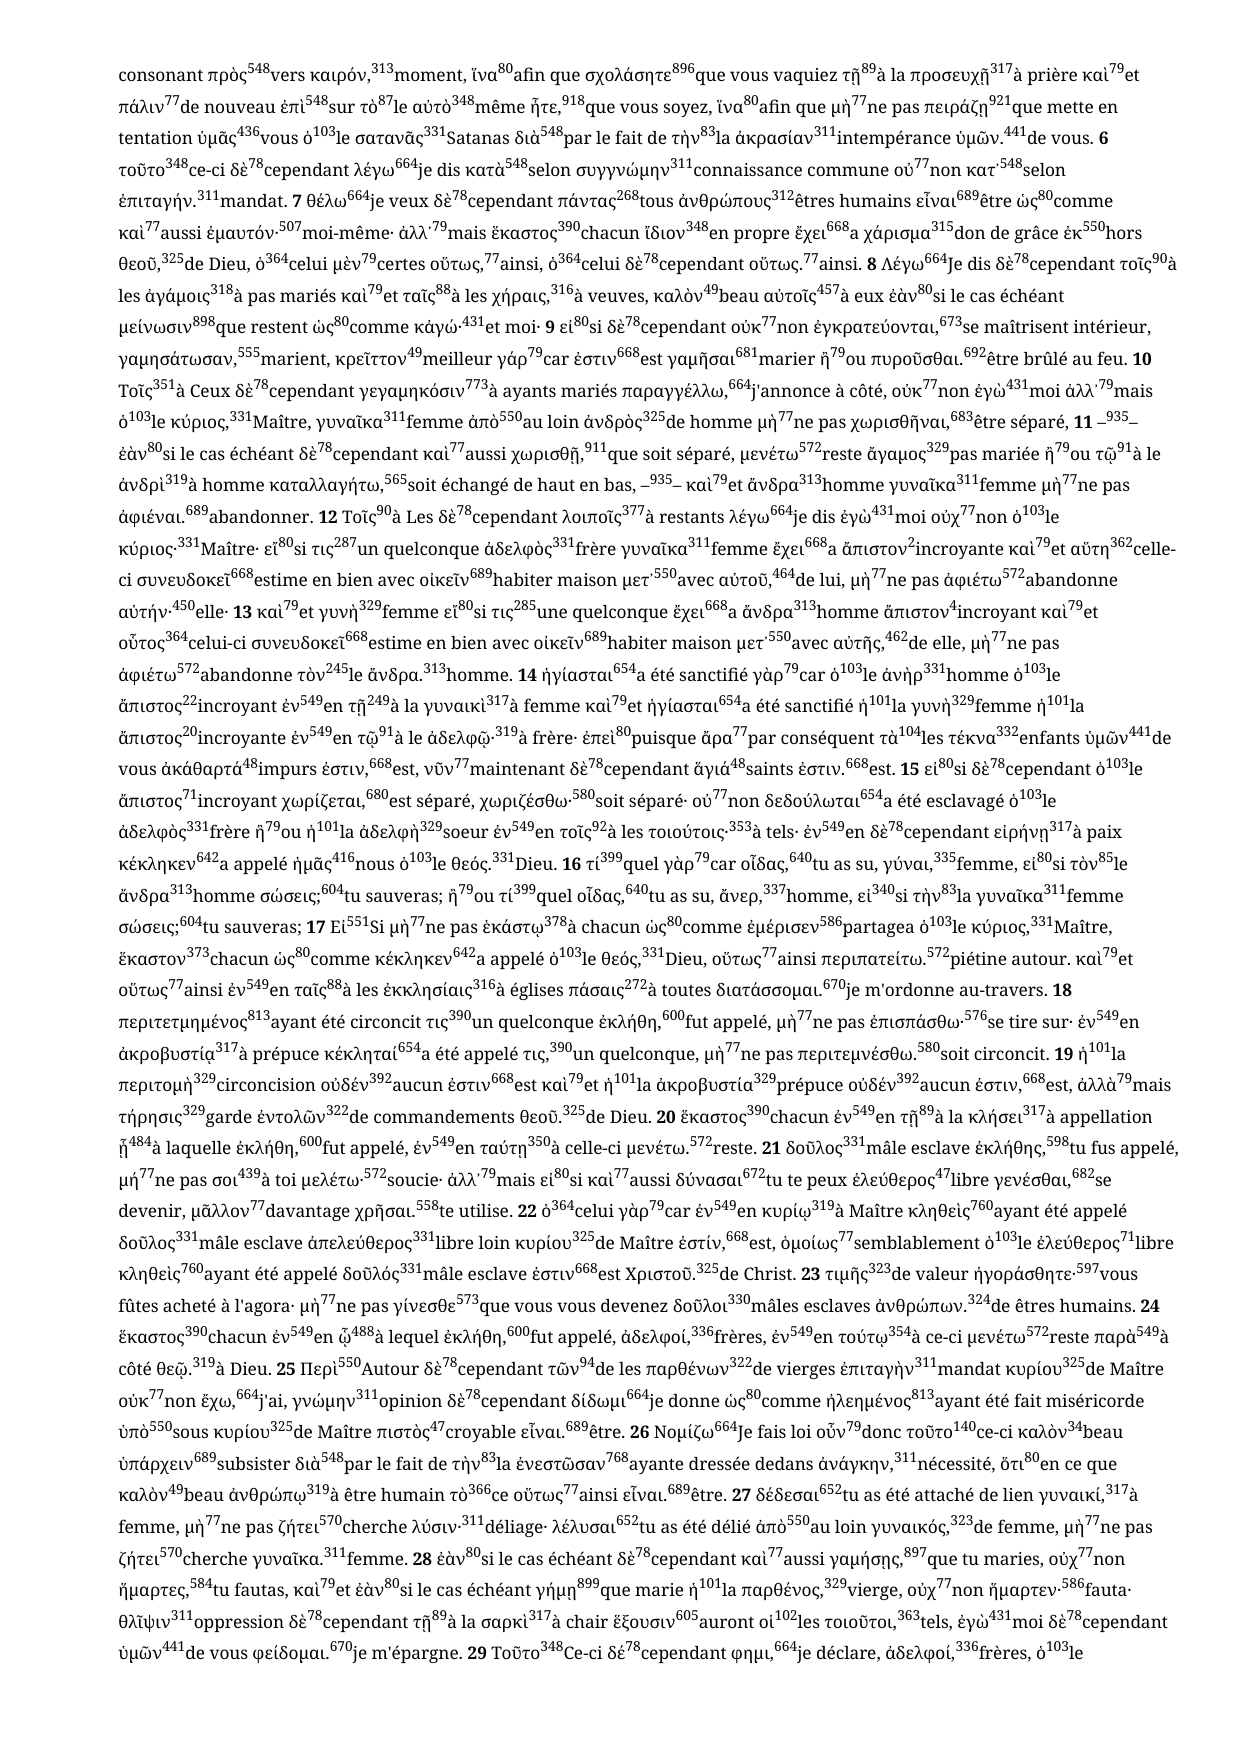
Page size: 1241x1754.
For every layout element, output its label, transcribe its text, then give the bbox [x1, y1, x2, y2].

text 1 Περὶ550Autour δὲ78cependant ὧν493de lesquels ἐγράψατε,583vous graphâtes, καλὸν49beau ἀνθρώπῳ319à être humain γυναικὸς323de femme μὴ77ne pas ἅπτεσθαι·690se toucher· 2 διὰ548par le fait de δὲ78cependant τὰς82les πορνείας310pornations ἕκαστος390chacun τὴν83la ἑαυτοῦ537de lui-même γυναῖκα311femme ἐχέτω572ait καὶ79et ἑκάστη388chacune τὸν245le ἴδιον115en propre ἄνδρα313homme ἐχέτω.572ait. 3 τῇ89à la γυναικὶ317à femme ὁ103le ἀνὴρ331homme τὴν83la ὀφειλὴν311débit ἀποδιδότω,572redonne, ὁμοίως77semblablement δὲ78cependant καὶ77aussi ἡ101la γυνὴ329femme τῷ91à le ἀνδρί.319à homme. 4 ἡ101la γυνὴ329femme τοῦ259de le ἰδίου128de en propre σώματος327de corps οὐκ77non ἐξουσιάζει668domine en autorité ἀλλ᾽79mais ὁ103le ἀνήρ,331homme, ὁμοίως77semblablement δὲ78cependant καὶ77aussi ὁ103le ἀνὴρ331homme τοῦ259de le ἰδίου128de en propre σώματος327de corps οὐκ77non ἐξουσιάζει668domine en autorité ἀλλ᾽79mais ἡ101la γυνή.329femme. 5 μὴ77ne pas ἀποστερεῖτε569spoliez ἀλλήλους,501les uns les autres, εἰ80si μήτι340ne serait-ce que ἂν340le cas échéant ἐκ550hors συμφώνου67de consonant πρὸς548vers καιρόν,313moment, ἵνα80afin que σχολάσητε896que vous vaquiez τῇ89à la προσευχῇ317à prière καὶ79et πάλιν77de nouveau ἐπὶ548sur τὸ87le αὐτὸ348même ἦτε,918que vous soyez, ἵνα80afin que μὴ77ne pas πειράζῃ921que mette en tentation ὑμᾶς436vous ὁ103le σατανᾶς331Satanas διὰ548par le fait de τὴν83la ἀκρασίαν311intempérance ὑμῶν.441de vous. 6 τοῦτο348ce-ci δὲ78cependant λέγω664je dis κατὰ548selon συγγνώμην311connaissance commune οὐ77non κατ᾽548selon ἐπιταγήν.311mandat. 7 θέλω664je veux δὲ78cependant πάντας268tous ἀνθρώπους312êtres humains εἶναι689être ὡς80comme καὶ77aussi ἐμαυτόν·507moi-même· ἀλλ᾽79mais ἕκαστος390chacun ἴδιον348en propre ἔχει668a χάρισμα315don de grâce ἐκ550hors θεοῦ,325de Dieu, ὁ364celui μὲν79certes οὕτως,77ainsi, ὁ364celui δὲ78cependant οὕτως.77ainsi. 8 Λέγω664Je dis δὲ78cependant τοῖς90à les ἀγάμοις318à pas mariés καὶ79et ταῖς88à les χήραις,316à veuves, καλὸν49beau αὐτοῖς457à eux ἐὰν80si le cas échéant μείνωσιν898que restent ὡς80comme κἀγώ·431et moi· 9 εἰ80si δὲ78cependant οὐκ77non ἐγκρατεύονται,673se maîtrisent intérieur, γαμησάτωσαν,555marient, κρεῖττον49meilleur γάρ79car ἐστιν668est γαμῆσαι681marier ἢ79ou πυροῦσθαι.692être brûlé au feu. 10 Τοῖς351à Ceux δὲ78cependant γεγαμηκόσιν773à ayants mariés παραγγέλλω,664j'annonce à côté, οὐκ77non ἐγὼ431moi ἀλλ᾽79mais ὁ103le κύριος,331Maître, γυναῖκα311femme ἀπὸ550au loin ἀνδρὸς325de homme μὴ77ne pas χωρισθῆναι,683être séparé, 11 –935– ἐὰν80si le cas échéant δὲ78cependant καὶ77aussi χωρισθῇ,911que soit séparé, μενέτω572reste ἄγαμος329pas mariée ἢ79ou τῷ91à le ἀνδρὶ319à homme καταλλαγήτω,565soit échangé de haut en bas, –935– καὶ79et ἄνδρα313homme γυναῖκα311femme μὴ77ne pas ἀφιέναι.689abandonner. 12 Τοῖς90à Les δὲ78cependant λοιποῖς377à restants λέγω664je dis ἐγὼ431moi οὐχ77non ὁ103le κύριος·331Maître· εἴ80si τις287un quelconque ἀδελφὸς331frère γυναῖκα311femme ἔχει668a ἄπιστον2incroyante καὶ79et αὕτη362celle-ci συνευδοκεῖ668estime en bien avec οἰκεῖν689habiter maison μετ᾽550avec αὐτοῦ,464de lui, μὴ77ne pas ἀφιέτω572abandonne αὐτήν·450elle· 13 καὶ79et γυνὴ329femme εἴ80si τις285une quelconque ἔχει668a ἄνδρα313homme ἄπιστον4incroyant καὶ79et οὗτος364celui-ci συνευδοκεῖ668estime en bien avec οἰκεῖν689habiter maison μετ᾽550avec αὐτῆς,462de elle, μὴ77ne pas ἀφιέτω572abandonne τὸν245le ἄνδρα.313homme. 14 ἡγίασται654a été sanctifié γὰρ79car ὁ103le ἀνὴρ331homme ὁ103le ἄπιστος22incroyant ἐν549en τῇ249à la γυναικὶ317à femme καὶ79et ἡγίασται654a été sanctifié ἡ101la γυνὴ329femme ἡ101la ἄπιστος20incroyante ἐν549en τῷ91à le ἀδελφῷ·319à frère· ἐπεὶ80puisque ἄρα77par conséquent τὰ104les τέκνα332enfants ὑμῶν441de vous ἀκάθαρτά48impurs ἐστιν,668est, νῦν77maintenant δὲ78cependant ἅγιά48saints ἐστιν.668est. 15 εἰ80si δὲ78cependant ὁ103le ἄπιστος71incroyant χωρίζεται,680est séparé, χωριζέσθω·580soit séparé· οὐ77non δεδούλωται654a été esclavagé ὁ103le ἀδελφὸς331frère ἢ79ou ἡ101la ἀδελφὴ329soeur ἐν549en τοῖς92à les τοιούτοις·353à tels· ἐν549en δὲ78cependant εἰρήνῃ317à paix κέκληκεν642a appelé ἡμᾶς416nous ὁ103le θεός.331Dieu. 16 τί399quel γὰρ79car οἶδας,640tu as su, γύναι,335femme, εἰ80si τὸν85le ἄνδρα313homme σώσεις;604tu sauveras; ἢ79ou τί399quel οἶδας,640tu as su, ἄνερ,337homme, εἰ340si τὴν83la γυναῖκα311femme σώσεις;604tu sauveras; 17 Εἰ551Si μὴ77ne pas ἑκάστῳ378à chacun ὡς80comme ἐμέρισεν586partagea ὁ103le κύριος,331Maître, ἕκαστον373chacun ὡς80comme κέκληκεν642a appelé ὁ103le θεός,331Dieu, οὕτως77ainsi περιπατείτω.572piétine autour. καὶ79et οὕτως77ainsi ἐν549en ταῖς88à les ἐκκλησίαις316à églises πάσαις272à toutes διατάσσομαι.670je m'ordonne au-travers. 18 περιτετμημένος813ayant été circoncit τις390un quelconque ἐκλήθη,600fut appelé, μὴ77ne pas ἐπισπάσθω·576se tire sur· ἐν549en ἀκροβυστίᾳ317à prépuce κέκληταί654a été appelé τις,390un quelconque, μὴ77ne pas περιτεμνέσθω.580soit circoncit. 19 ἡ101la περιτομὴ329circoncision οὐδέν392aucun ἐστιν668est καὶ79et ἡ101la ἀκροβυστία329prépuce οὐδέν392aucun ἐστιν,668est, ἀλλὰ79mais τήρησις329garde ἐντολῶν322de commandements θεοῦ.325de Dieu. 20 ἕκαστος390chacun ἐν549en τῇ89à la κλήσει317à appellation ᾗ484à laquelle ἐκλήθη,600fut appelé, ἐν549en ταύτῃ350à celle-ci μενέτω.572reste. 21 δοῦλος331mâle esclave ἐκλήθης,598tu fus appelé, μή77ne pas σοι439à toi μελέτω·572soucie· ἀλλ᾽79mais εἰ80si καὶ77aussi δύνασαι672tu te peux ἐλεύθερος47libre γενέσθαι,682se devenir, μᾶλλον77davantage χρῆσαι.558te utilise. 22 ὁ364celui γὰρ79car ἐν549en κυρίῳ319à Maître κληθεὶς760ayant été appelé δοῦλος331mâle esclave ἀπελεύθερος331libre loin κυρίου325de Maître ἐστίν,668est, ὁμοίως77semblablement ὁ103le ἐλεύθερος71libre κληθεὶς760ayant été appelé δοῦλός331mâle esclave ἐστιν668est Χριστοῦ.325de Christ. 23 τιμῆς323de valeur ἠγοράσθητε·597vous fûtes acheté à l'agora· μὴ77ne pas γίνεσθε573que vous vous devenez δοῦλοι330mâles esclaves ἀνθρώπων.324de êtres humains. 24 ἕκαστος390chacun ἐν549en ᾧ488à lequel ἐκλήθη,600fut appelé, ἀδελφοί,336frères, ἐν549en τούτῳ354à ce-ci μενέτω572reste παρὰ549à côté θεῷ.319à Dieu. 25 Περὶ550Autour δὲ78cependant τῶν94de les παρθένων322de vierges ἐπιταγὴν311mandat κυρίου325de Maître οὐκ77non ἔχω,664j'ai, γνώμην311opinion δὲ78cependant δίδωμι664je donne ὡς80comme ἠλεημένος813ayant été fait miséricorde ὑπὸ550sous κυρίου325de Maître πιστὸς47croyable εἶναι.689être. 26 Νομίζω664Je fais loi οὖν79donc τοῦτο140ce-ci καλὸν34beau ὑπάρχειν689subsister διὰ548par le fait de τὴν83la ἐνεστῶσαν768ayante dressée dedans ἀνάγκην,311nécessité, ὅτι80en ce que καλὸν49beau ἀνθρώπῳ319à être humain τὸ366ce οὕτως77ainsi εἶναι.689être. 27 δέδεσαι652tu as été attaché de lien γυναικί,317à femme, μὴ77ne pas ζήτει570cherche λύσιν·311déliage· λέλυσαι652tu as été délié ἀπὸ550au loin γυναικός,323de femme, μὴ77ne pas ζήτει570cherche γυναῖκα.311femme. 28 ἐὰν80si le cas échéant δὲ78cependant καὶ77aussi γαμήσῃς,897que tu maries, οὐχ77non ἥμαρτες,584tu fautas, καὶ79et ἐὰν80si le cas échéant γήμῃ899que marie ἡ101la παρθένος,329vierge, οὐχ77non ἥμαρτεν·586fauta· θλῖψιν311oppression δὲ78cependant τῇ89à la σαρκὶ317à chair ἕξουσιν605auront οἱ102les τοιοῦτοι,363tels, ἐγὼ431moi δὲ78cependant ὑμῶν441de vous φείδομαι.670je m'épargne. 29 Τοῦτο348Ce-ci δέ78cependant φημι,664je déclare, ἀδελφοί,336frères, ὁ103le καιρὸς331moment συνεσταλμένος813ayant été équipé ensemble ἐστίν·668est· τὸ87le λοιπόν,375restant, ἵνα80afin que καὶ77aussi οἱ363ceux ἔχοντες839ayants γυναῖκας310femmes ὡς80comme μὴ77ne pas ἔχοντες839ayants ὦσιν920que soient 30 καὶ79et οἱ363ceux κλαίοντες839pleurants ὡς80comme μὴ77ne pas κλαίοντες839pleurants καὶ79et οἱ363ceux χαίροντες839étants de joie ὡς80comme μὴ77ne pas χαίροντες839étants de joie καὶ79et οἱ363ceux ἀγοράζοντες839achetants à l'agora ὡς80comme μὴ77ne pas κατέχοντες,839tenants de haut en bas, 31 καὶ79et οἱ363ceux χρώμενοι866se utilisants τὸν85le κόσμον313monde ὡς80comme μὴ77ne pas καταχρώμενοι·866se utilisants de haut en bas· παράγει668mène de côté γὰρ79car τὸ105le σχῆμα333schéma τοῦ97de le κόσμου325de monde τούτου.150de celui-ci. 32 Θέλω664Je veux δὲ78cependant ὑμᾶς436vous ἀμερίμνους31insouciants εἶναι.689être. ὁ103le ἄγαμος331pas marié μεριμνᾷ668inquiète τὰ347ces τοῦ97de le κυρίου,325de Maître, πῶς77comment? ἀρέσῃ899que plaise τῷ91à le κυρίῳ·319à Maître· 33 ὁ364celui δὲ78cependant γαμήσας721ayant marié μεριμνᾷ668inquiète τὰ347ces τοῦ97de le κόσμου,325de monde, πῶς77comment? ἀρέσῃ899que plaise τῇ249à la γυναικί,317à femme, 34 καὶ79et μεμέρισται.654a été partagé. καὶ79et ἡ101la γυνὴ329femme ἡ101la ἄγαμος329pas mariée καὶ79et ἡ101la παρθένος329vierge μεριμνᾷ668inquiète τὰ347ces τοῦ97de le κυρίου,325de Maître, ἵνα80afin que ᾖ921que soit ἁγία45sainte καὶ79et τῷ93à le σώματι321à corps καὶ79et τῷ93à le πνεύματι·321à souffle· ἡ362celle δὲ78cependant γαμήσασα719ayante mariée μεριμνᾷ668inquiète τὰ347ces τοῦ97de le κόσμου,325de monde, πῶς77comment? ἀρέσῃ899que plaise τῷ251à le ἀνδρί.319à homme. 35 τοῦτο348ce-ci δὲ78cependant πρὸς548vers τὸ87le ὑμῶν441de vous αὐτῶν521de vous-mêmes σύμφορον55convenable λέγω,664je dis, οὐχ77non ἵνα80afin que βρόχον313noeud coulant ὑμῖν438à vous ἐπιβάλω895que je surjette ἀλλὰ79mais πρὸς548vers τὸ482ce εὔσχημον55élégant καὶ79et εὐπάρεδρον55dévoué τῷ91à le κυρίῳ319à Maître ἀπερισπάστως.77sans distraction. 36 Εἰ80Si δέ78cependant τις390un quelconque ἀσχημονεῖν689être inélégant ἐπὶ548sur τὴν83la παρθένον311vierge αὐτοῦ464de lui νομίζει,668fait loi, ἐὰν80si le cas échéant ᾖ921que soit ὑπέρακμος45au-dessus du point le plus haut καὶ79et οὕτως77ainsi ὀφείλει668doit γίνεσθαι,690se devenir, ὃ482lequel θέλει668veut ποιείτω,572fasse, οὐχ77non ἁμαρτάνει,668faute, γαμείτωσαν.571marient. 37 ὃς498lequel δὲ78cependant ἕστηκεν642a dressé ἐν549en τῇ89à la καρδίᾳ317à coeur αὐτοῦ464de lui ἑδραῖος71assis μὴ77ne pas ἔχων840ayant ἀνάγκην,311nécessité, ἐξουσίαν311autorité δὲ78cependant ἔχει668a περὶ550autour τοῦ259de le ἰδίου128de en propre θελήματος327de volonté καὶ79et τοῦτο348ce-ci κέκρικεν642a jugé ἐν549en τῇ249à la ἰδίᾳ119à en propre καρδίᾳ,317à coeur, τηρεῖν689garder τὴν83la ἑαυτοῦ537de lui-même παρθένον,311vierge, καλῶς77bellement ποιήσει.606fera. 38 ὥστε80de sorte que καὶ79et ὁ364celui γαμίζων840donnant en mariage τὴν83la ἑαυτοῦ537de lui-même παρθένον311vierge καλῶς77bellement ποιεῖ668fait καὶ79et ὁ364celui μὴ77ne pas γαμίζων840donnant en mariage κρεῖσσον77meilleurement ποιήσει.606fera. 39 Γυνὴ329Femme δέδεται654a été attaché de lien ἐφ᾽548sur ὅσον295autant lequel χρόνον313temps ζῇ668vit ὁ103le ἀνὴρ331homme αὐτῆς·462de elle· ἐὰν80si le cas échéant δὲ78cependant κοιμηθῇ911que soit mis au coucher ὁ103le ἀνήρ,331homme, ἐλευθέρα45libre ἐστὶν668est ᾧ486à lequel θέλει668veut γαμηθῆναι,683être marié, μόνον77seulement ἐν549en κυρίῳ.319à Maître. 40 μακαριωτέρα45plus heureuse δέ78cependant ἐστιν668est ἐὰν80si le cas échéant οὕτως77ainsi μείνῃ,899que reste, κατὰ548selon τὴν83la ἐμὴν216mienne γνώμην·311opinion· δοκῶ664j'estime δὲ78cependant κἀγὼ431et moi πνεῦμα315souffle θεοῦ325de Dieu ἔχειν.689avoir. [118, 59, 1181, 1665]
